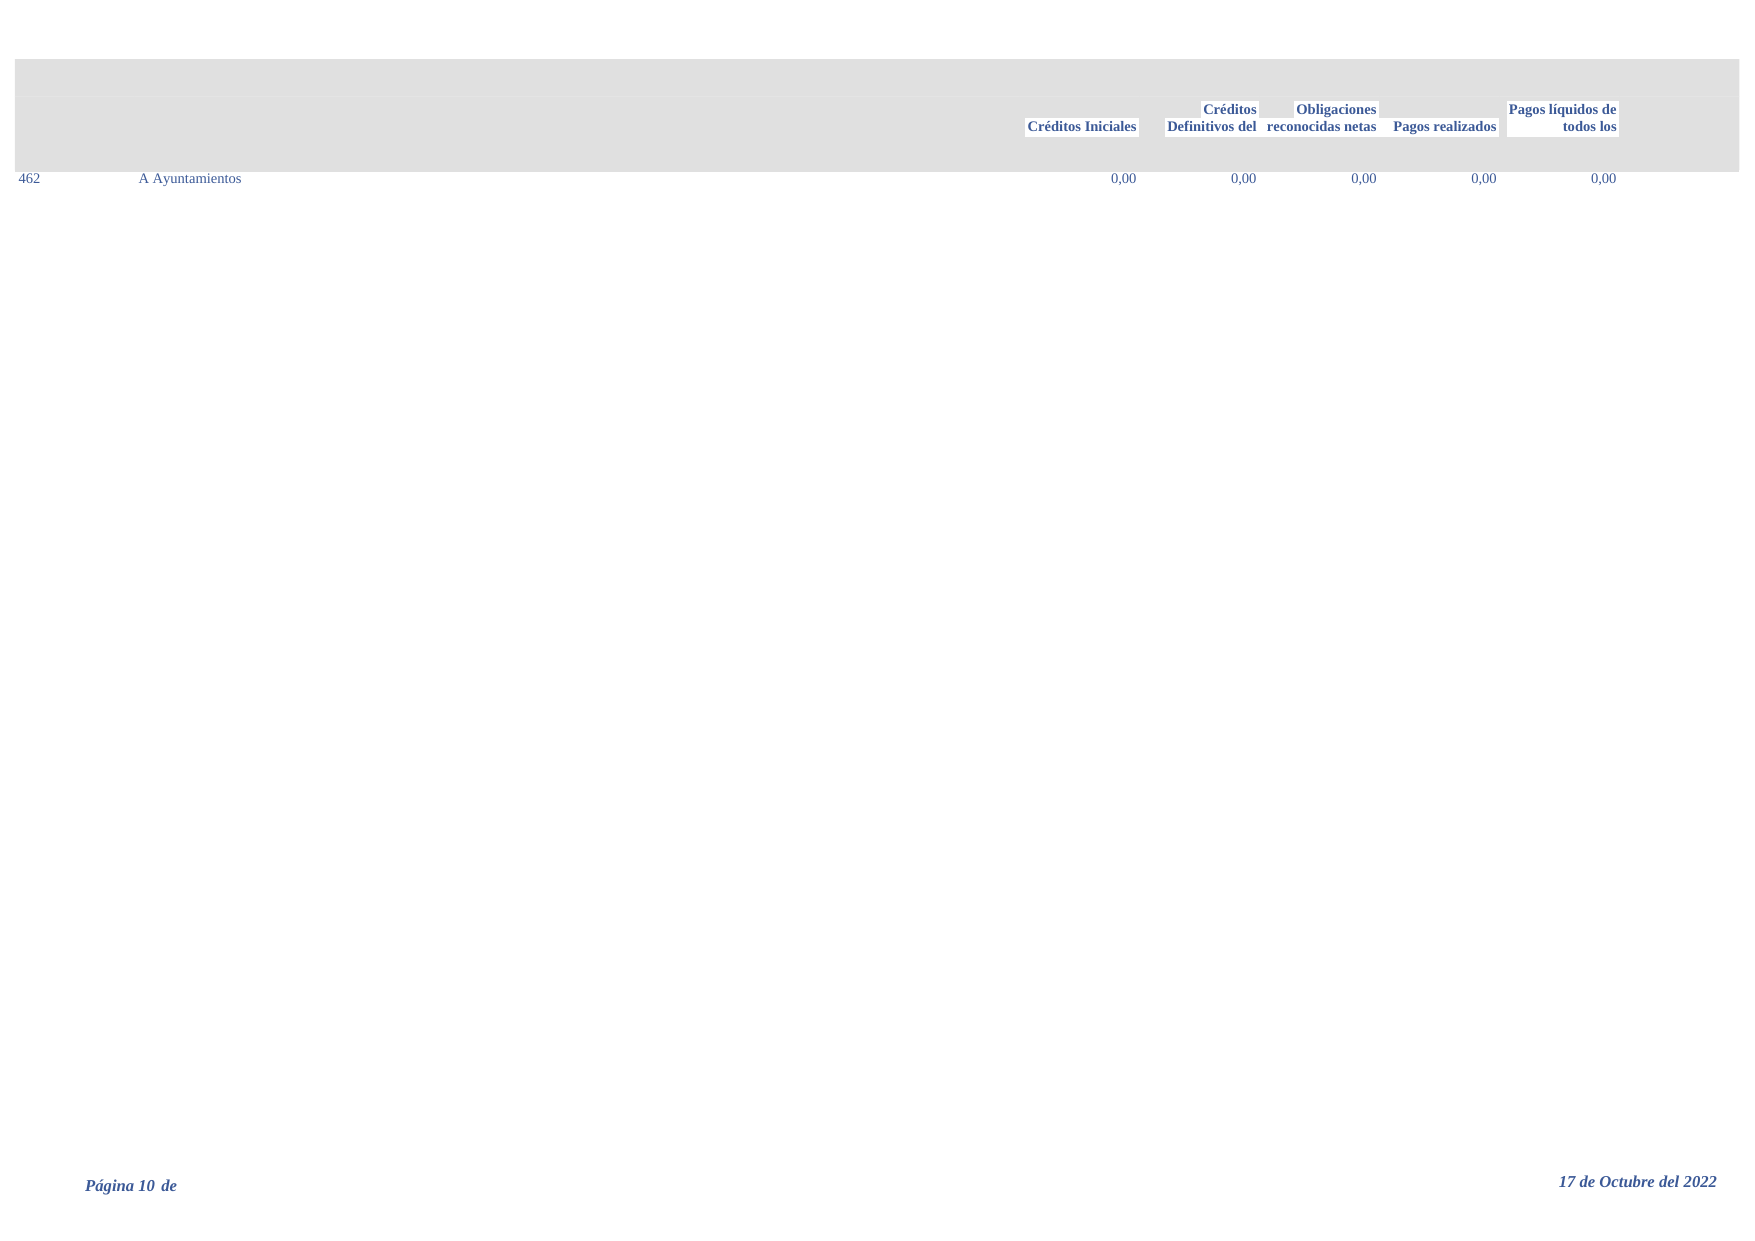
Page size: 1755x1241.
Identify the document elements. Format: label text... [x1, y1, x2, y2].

table_cell 0,00 [1164, 172, 1277, 196]
table_cell 0,00 [1013, 172, 1164, 196]
table_cell 0,00 [1524, 172, 1739, 196]
table_cell 0,00 [1398, 172, 1524, 196]
table_cell 462 [15, 172, 105, 196]
table_cell A Ayuntamientos [105, 172, 1013, 196]
table_cell 0,00 [1278, 172, 1397, 196]
